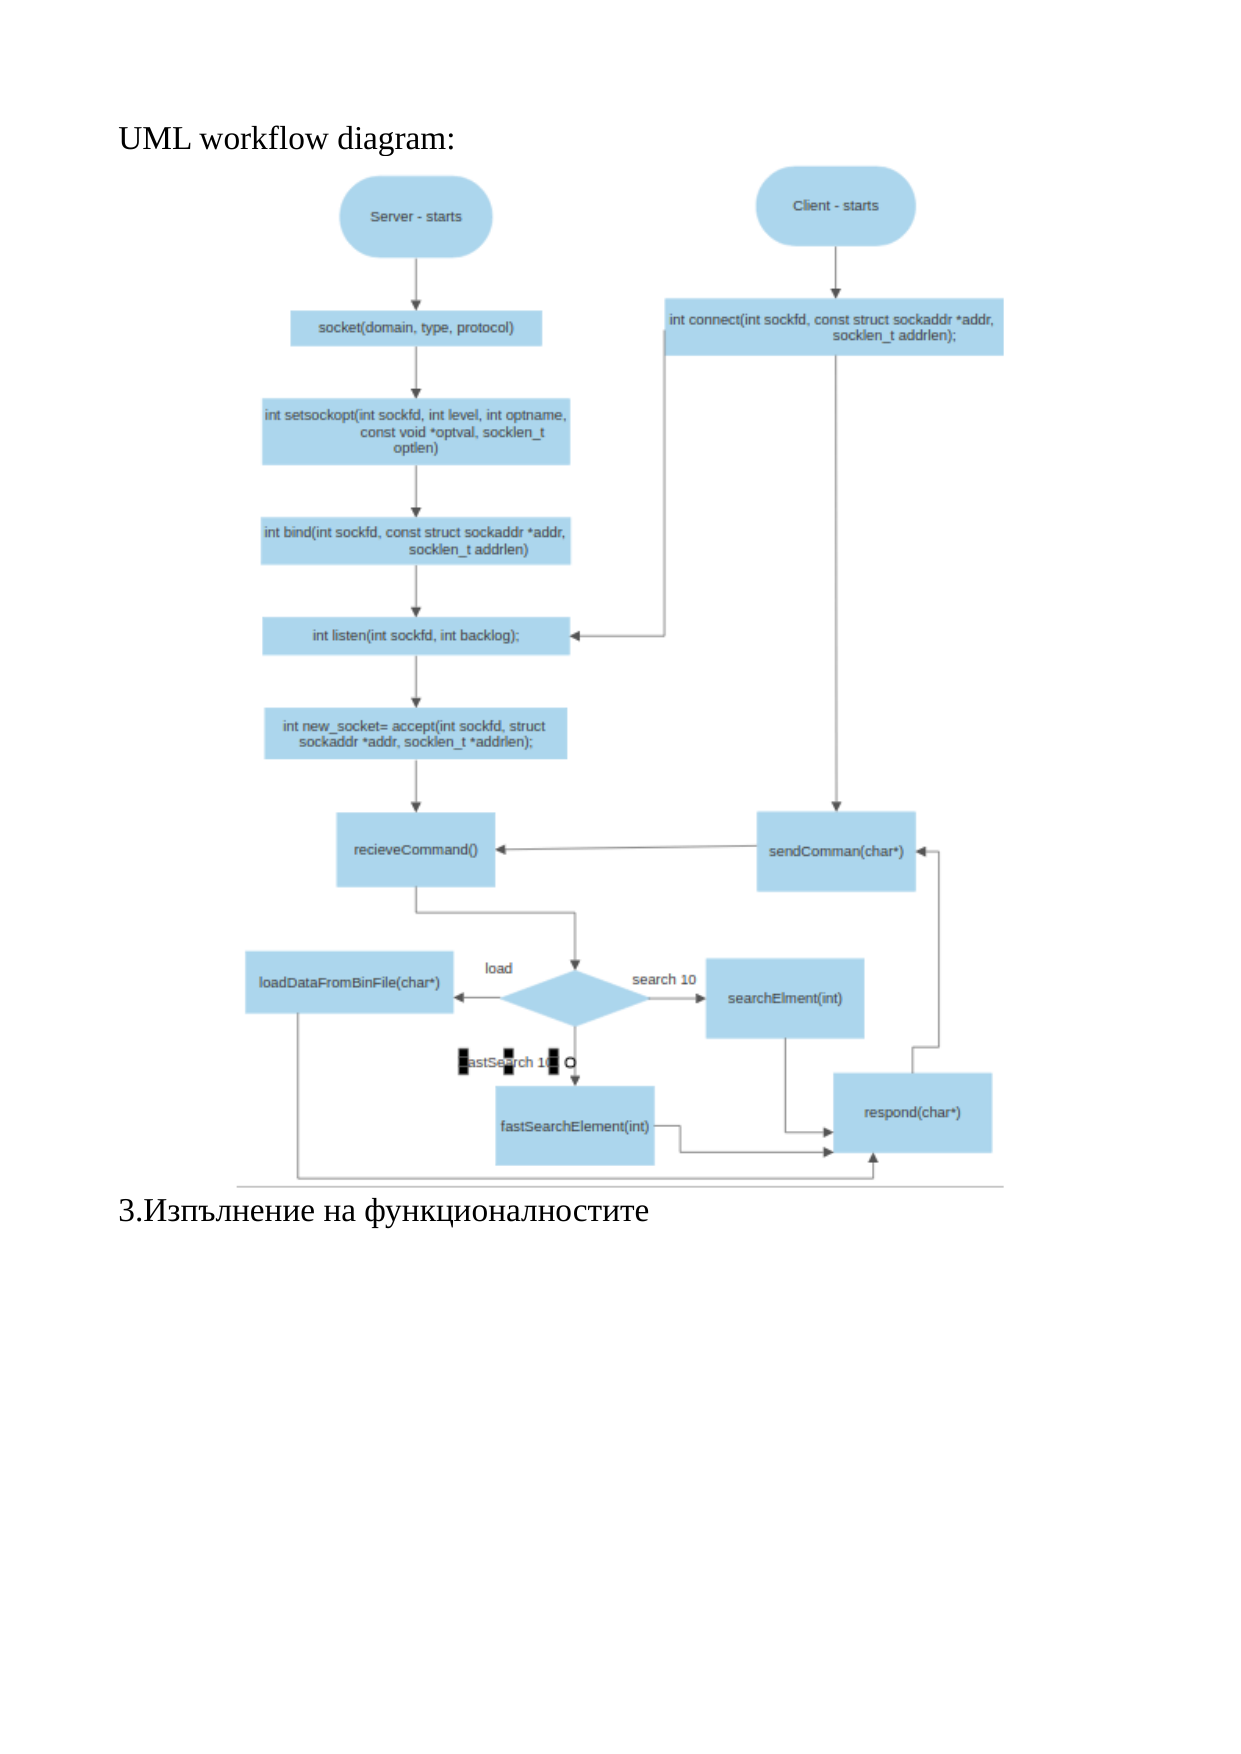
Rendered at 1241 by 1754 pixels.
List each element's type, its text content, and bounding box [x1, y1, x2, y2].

picture [236, 156, 1004, 1191]
text UML workflow diagram: [118, 118, 1122, 156]
text 3.Изпълнение на функционалностите [118, 1191, 1122, 1229]
